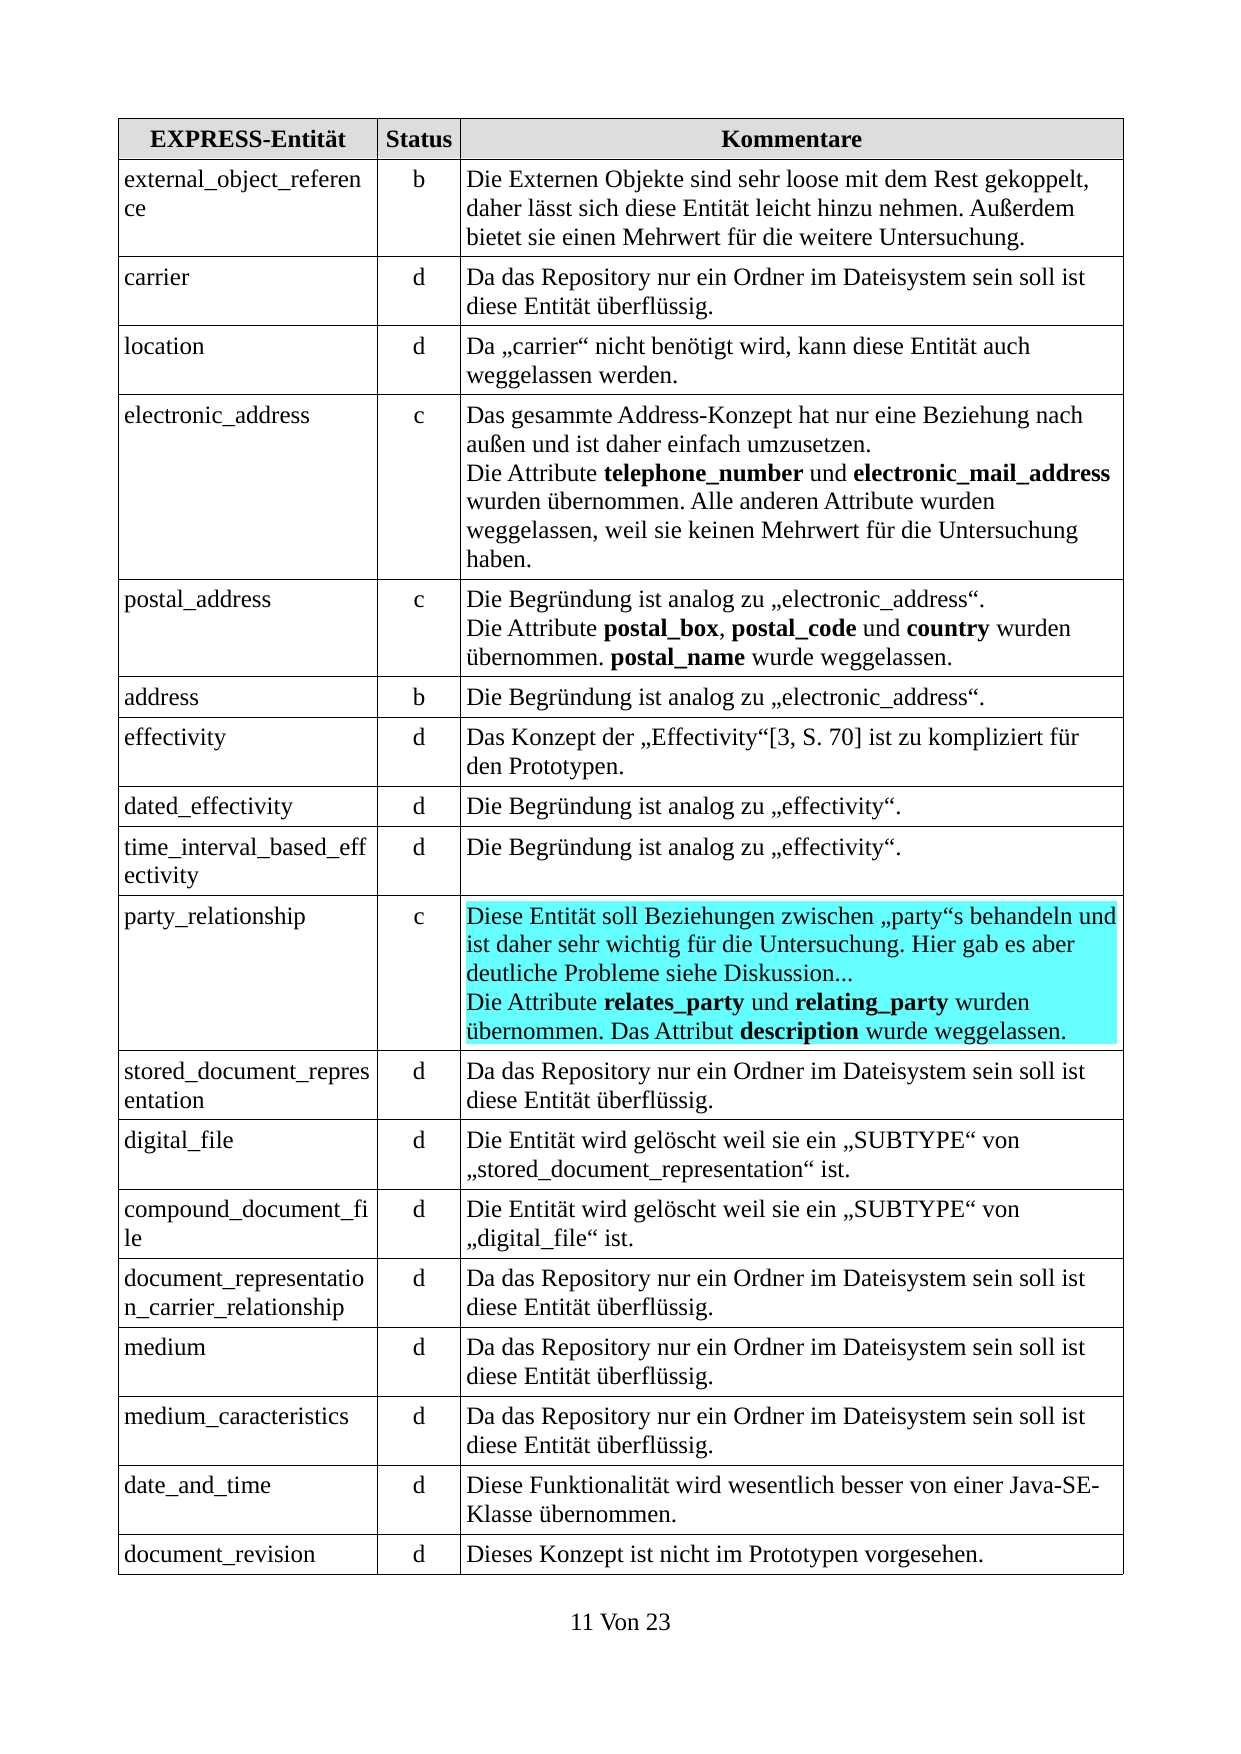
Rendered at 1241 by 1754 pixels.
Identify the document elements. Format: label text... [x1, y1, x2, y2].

table_cell Diese Funktionalität wird wesentlich besser von einer Java-SE-Klasse übernommen. [461, 1466, 1123, 1534]
table_cell c [378, 896, 460, 1050]
table_cell Die Begründung ist analog zu „electronic_address“. [461, 677, 1123, 717]
table_cell document_revision [119, 1535, 377, 1574]
table_cell carrier [119, 257, 377, 325]
table_cell medium [119, 1328, 377, 1396]
table_cell Da das Repository nur ein Ordner im Dateisystem sein soll ist diese Entität überflüssig. [461, 257, 1123, 325]
table_cell d [378, 1397, 460, 1465]
table_cell d [378, 1466, 460, 1534]
table_cell electronic_address [119, 395, 377, 578]
table_cell external_object_reference [119, 160, 377, 256]
table_cell c [378, 580, 460, 676]
table_cell Die Begründung ist analog zu „electronic_address“. Die Attribute postal_box, postal_code und country wurden übernommen. postal_name wurde weggelassen. [461, 580, 1123, 676]
table_header Status [378, 119, 460, 158]
table_cell Dieses Konzept ist nicht im Prototypen vorgesehen. [461, 1535, 1123, 1574]
table_header Kommentare [461, 119, 1123, 158]
table_cell Da das Repository nur ein Ordner im Dateisystem sein soll ist diese Entität überflüssig. [461, 1397, 1123, 1465]
table_header EXPRESS-Entität [119, 119, 377, 158]
table_cell d [378, 827, 460, 895]
table_cell d [378, 257, 460, 325]
table_cell dated_effectivity [119, 787, 377, 826]
table_cell Diese Entität soll Beziehungen zwischen „party“s behandeln und ist daher sehr wichtig für die Untersuchung. Hier gab es aber deutliche Probleme siehe Diskussion... Die Attribute relates_party und relating_party wurden übernommen. Das Attribut description wurde weggelassen. [461, 896, 1123, 1050]
table_cell document_representation_carrier_relationship [119, 1259, 377, 1327]
table_cell d [378, 1120, 460, 1188]
table_cell party_relationship [119, 896, 377, 1050]
table_cell address [119, 677, 377, 717]
table_cell d [378, 787, 460, 826]
table_cell d [378, 1535, 460, 1574]
table_cell d [378, 326, 460, 394]
table_cell Die Begründung ist analog zu „effectivity“. [461, 827, 1123, 895]
table_cell stored_document_representation [119, 1051, 377, 1119]
table_cell c [378, 395, 460, 578]
table_cell medium_caracteristics [119, 1397, 377, 1465]
table_cell Die Entität wird gelöscht weil sie ein „SUBTYPE“ von „stored_document_representation“ ist. [461, 1120, 1123, 1188]
table_cell digital_file [119, 1120, 377, 1188]
table_cell d [378, 1328, 460, 1396]
table_cell d [378, 1190, 460, 1257]
table_cell location [119, 326, 377, 394]
table_cell d [378, 1051, 460, 1119]
table_cell d [378, 718, 460, 786]
table_cell Das gesammte Address-Konzept hat nur eine Beziehung nach außen und ist daher einfach umzusetzen. Die Attribute telephone_number und electronic_mail_address wurden übernommen. Alle anderen Attribute wurden weggelassen, weil sie keinen Mehrwert für die Untersuchung haben. [461, 395, 1123, 578]
table_cell Da das Repository nur ein Ordner im Dateisystem sein soll ist diese Entität überflüssig. [461, 1259, 1123, 1327]
table_cell Da das Repository nur ein Ordner im Dateisystem sein soll ist diese Entität überflüssig. [461, 1051, 1123, 1119]
table_cell b [378, 160, 460, 256]
table_cell effectivity [119, 718, 377, 786]
table_cell Das Konzept der „Effectivity“[3, S. 70] ist zu kompliziert für den Prototypen. [461, 718, 1123, 786]
table_cell Da das Repository nur ein Ordner im Dateisystem sein soll ist diese Entität überflüssig. [461, 1328, 1123, 1396]
table_cell d [378, 1259, 460, 1327]
table_cell date_and_time [119, 1466, 377, 1534]
table_cell Die Externen Objekte sind sehr loose mit dem Rest gekoppelt, daher lässt sich diese Entität leicht hinzu nehmen. Außerdem bietet sie einen Mehrwert für die weitere Untersuchung. [461, 160, 1123, 256]
table_cell compound_document_file [119, 1190, 377, 1257]
table_cell Die Entität wird gelöscht weil sie ein „SUBTYPE“ von „digital_file“ ist. [461, 1190, 1123, 1257]
table_cell Da „carrier“ nicht benötigt wird, kann diese Entität auch weggelassen werden. [461, 326, 1123, 394]
table_cell time_interval_based_effectivity [119, 827, 377, 895]
table_cell Die Begründung ist analog zu „effectivity“. [461, 787, 1123, 826]
table_cell postal_address [119, 580, 377, 676]
table_cell b [378, 677, 460, 717]
